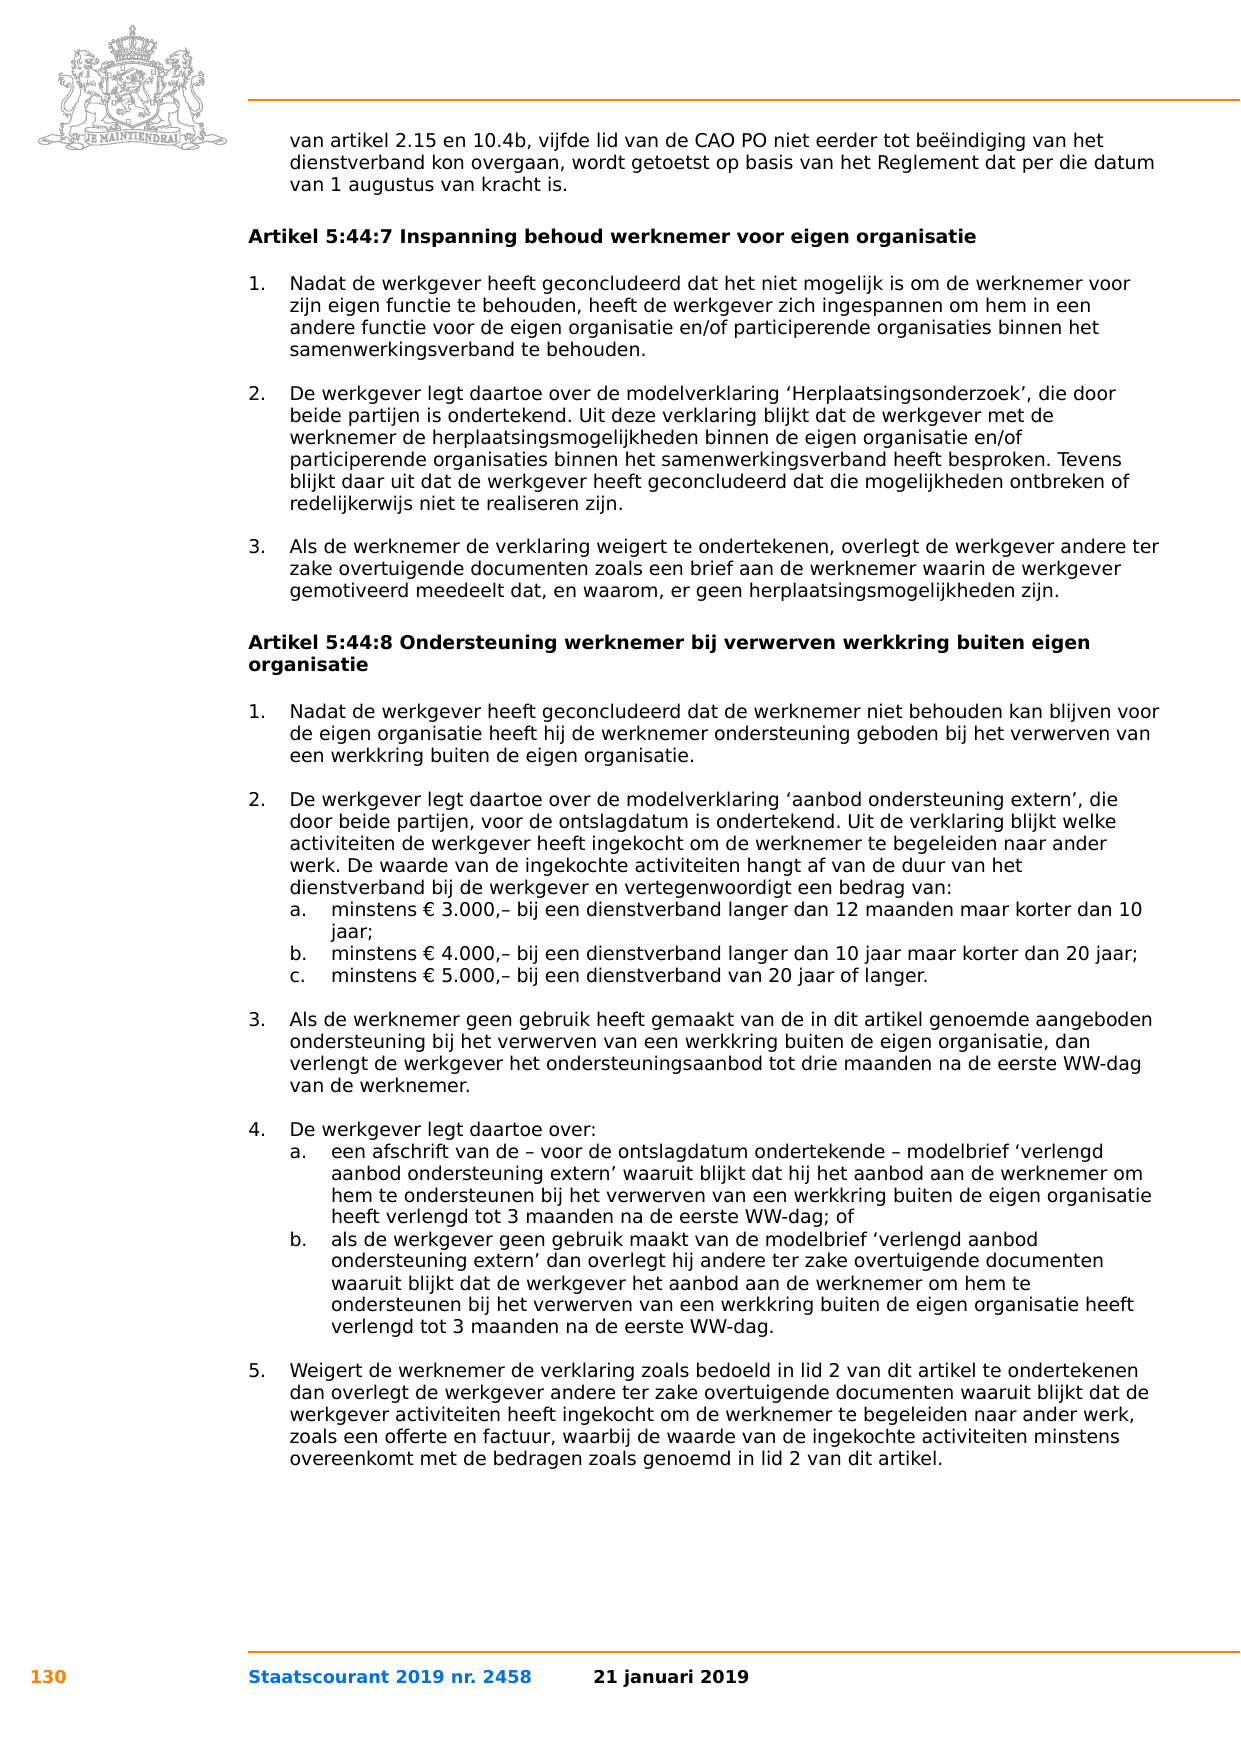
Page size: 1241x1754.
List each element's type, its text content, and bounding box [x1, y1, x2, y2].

text 2. De werkgever legt daartoe over de modelverklaring ‘Herplaatsingsonderzoek’, die door beide partijen is ondertekend. Uit deze verklaring blijkt dat de werkgever met de werknemer de herplaatsingsmogelijkheden binnen de eigen organisatie en/of participerende organisaties binnen het samenwerkingsverband heeft besproken. Tevens blijkt daar uit dat de werkgever heeft geconcludeerd dat die mogelijkheden ontbreken of redelijkerwijs niet te realiseren zijn. [248, 383, 1163, 514]
text a. minstens € 3.000,– bij een dienstverband langer dan 12 maanden maar korter dan 10 jaar; [289, 899, 1163, 943]
text 1. Nadat de werkgever heeft geconcludeerd dat de werknemer niet behouden kan blijven voor de eigen organisatie heeft hij de werknemer ondersteuning geboden bij het verwerven van een werkkring buiten de eigen organisatie. [248, 701, 1163, 767]
picture [38, 25, 227, 150]
subtitle Artikel 5:44:8 Ondersteuning werknemer bij verwerven werkkring buiten eigen organisatie [248, 632, 1163, 676]
text b. minstens € 4.000,– bij een dienstverband langer dan 10 jaar maar korter dan 20 jaar; [289, 943, 1163, 965]
text c. minstens € 5.000,– bij een dienstverband van 20 jaar of langer. [289, 965, 1163, 987]
text b. als de werkgever geen gebruik maakt van de modelbrief ‘verlengd aanbod ondersteuning extern’ dan overlegt hij andere ter zake overtuigende documenten waaruit blijkt dat de werkgever het aanbod aan de werknemer om hem te ondersteunen bij het verwerven van een werkkring buiten de eigen organisatie heeft verlengd tot 3 maanden na de eerste WW-dag. [289, 1228, 1163, 1338]
text 5. Weigert de werknemer de verklaring zoals bedoeld in lid 2 van dit artikel te ondertekenen dan overlegt de werkgever andere ter zake overtuigende documenten waaruit blijkt dat de werkgever activiteiten heeft ingekocht om de werknemer te begeleiden naar ander werk, zoals een offerte en factuur, waarbij de waarde van de ingekochte activiteiten minstens overeenkomt met de bedragen zoals genoemd in lid 2 van dit artikel. [248, 1360, 1163, 1470]
subtitle Artikel 5:44:7 Inspanning behoud werknemer voor eigen organisatie [248, 226, 1163, 248]
text 4. De werkgever legt daartoe over: [248, 1118, 1163, 1141]
text 1. Nadat de werkgever heeft geconcludeerd dat het niet mogelijk is om de werknemer voor zijn eigen functie te behouden, heeft de werkgever zich ingespannen om hem in een andere functie voor de eigen organisatie en/of participerende organisaties binnen het samenwerkingsverband te behouden. [248, 273, 1163, 361]
text a. een afschrift van de – voor de ontslagdatum ondertekende – modelbrief ‘verlengd aanbod ondersteuning extern’ waaruit blijkt dat hij het aanbod aan de werknemer om hem te ondersteunen bij het verwerven van een werkkring buiten de eigen organisatie heeft verlengd tot 3 maanden na de eerste WW-dag; of [289, 1141, 1163, 1228]
text 3. Als de werknemer de verklaring weigert te ondertekenen, overlegt de werkgever andere ter zake overtuigende documenten zoals een brief aan de werknemer waarin de werkgever gemotiveerd meedeelt dat, en waarom, er geen herplaatsingsmogelijkheden zijn. [248, 536, 1163, 602]
text van artikel 2.15 en 10.4b, vijfde lid van de CAO PO niet eerder tot beëindiging van het dienstverband kon overgaan, wordt getoetst op basis van het Reglement dat per die datum van 1 augustus van kracht is. [248, 130, 1163, 196]
text 3. Als de werknemer geen gebruik heeft gemaakt van de in dit artikel genoemde aangeboden ondersteuning bij het verwerven van een werkkring buiten de eigen organisatie, dan verlengt de werkgever het ondersteuningsaanbod tot drie maanden na de eerste WW-dag van de werknemer. [248, 1009, 1163, 1097]
text 2. De werkgever legt daartoe over de modelverklaring ‘aanbod ondersteuning extern’, die door beide partijen, voor de ontslagdatum is ondertekend. Uit de verklaring blijkt welke activiteiten de werkgever heeft ingekocht om de werknemer te begeleiden naar ander werk. De waarde van de ingekochte activiteiten hangt af van de duur van het dienstverband bij de werkgever en vertegenwoordigt een bedrag van: [248, 789, 1163, 899]
